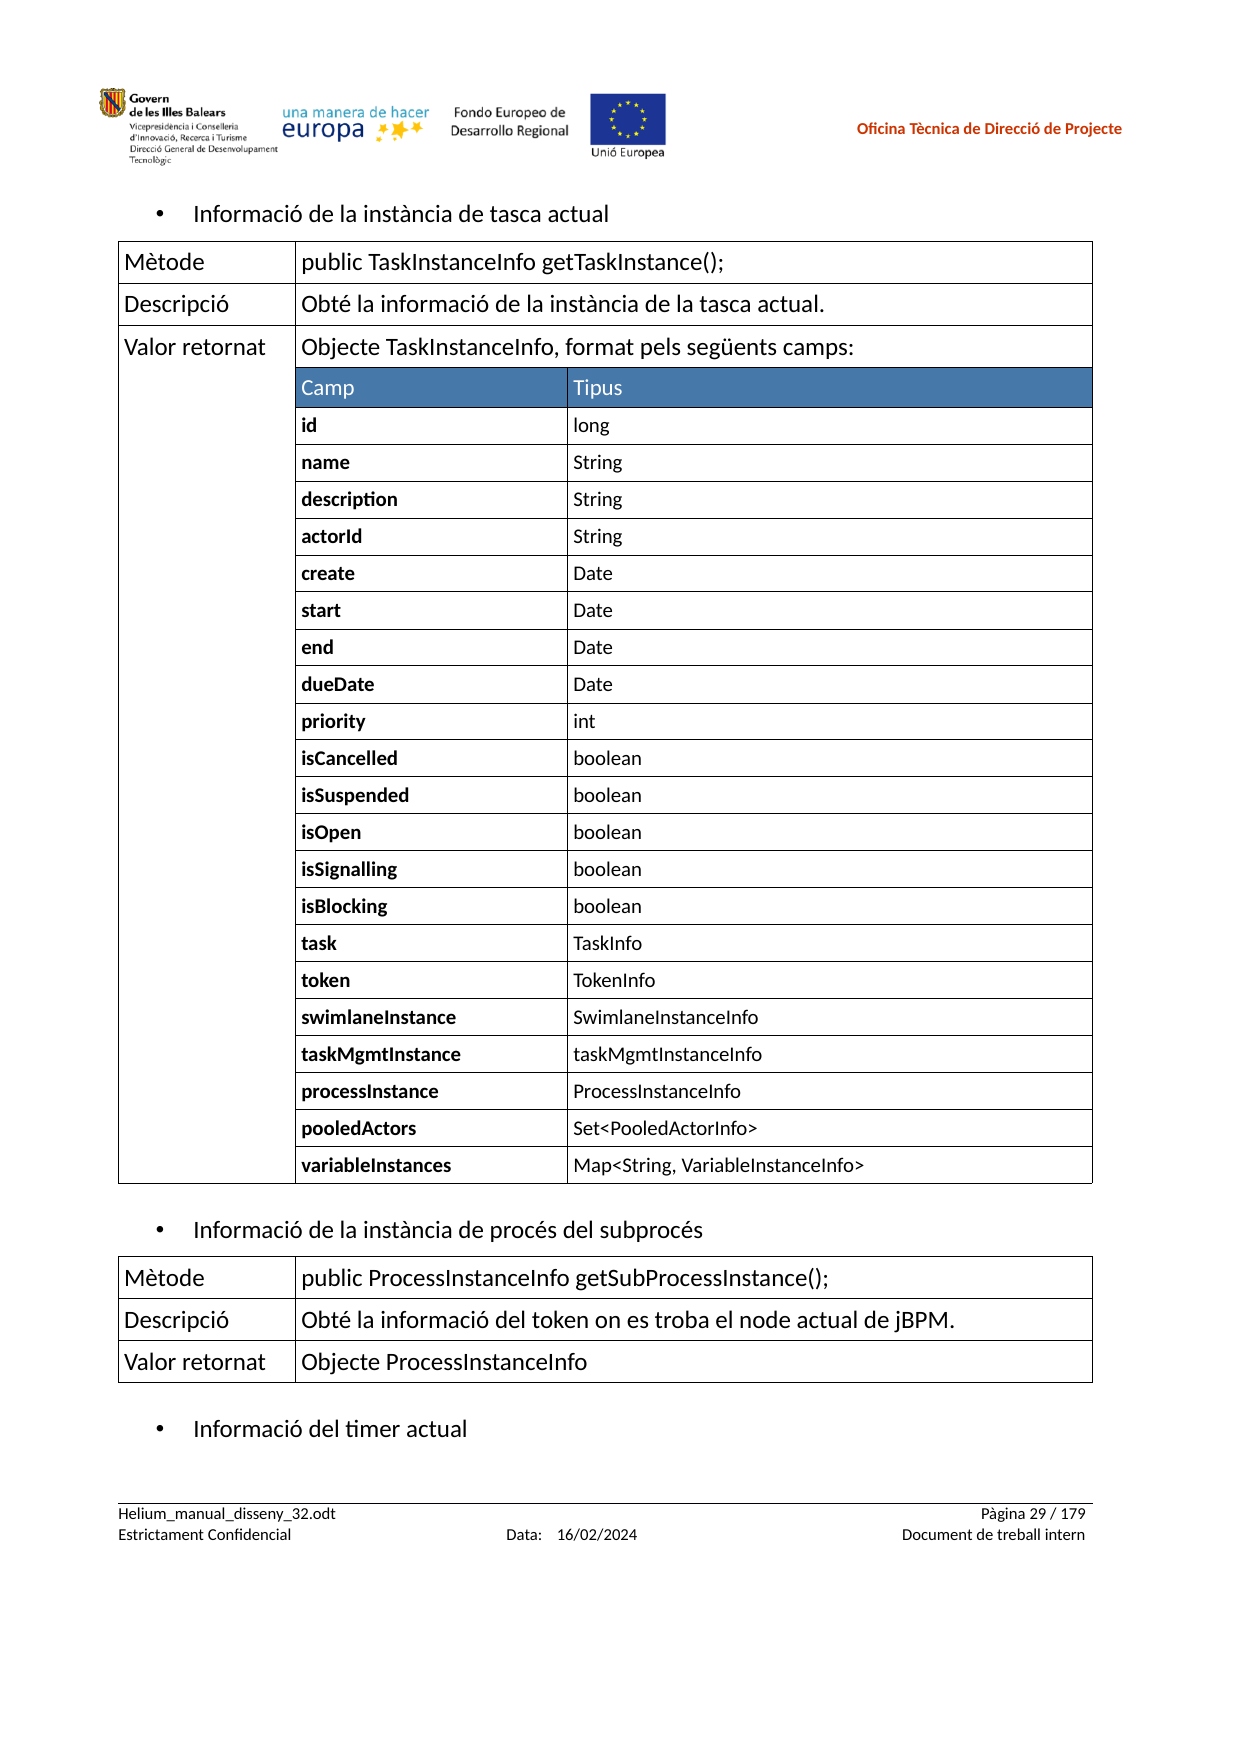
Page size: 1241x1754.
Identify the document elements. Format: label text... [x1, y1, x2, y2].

table_cell int [568, 704, 1092, 739]
table_cell Map<String, VariableInstanceInfo> [568, 1147, 1092, 1183]
table_cell id [296, 408, 567, 443]
list Informació de la instància de tasca actual [156, 198, 1122, 229]
table_cell Date [568, 556, 1092, 591]
table_cell Obté la informació de la instància de la tasca actual. [296, 284, 1092, 325]
table_cell boolean [568, 777, 1092, 813]
table_cell Valor retornat [119, 326, 295, 1183]
list Informació del timer actual [156, 1413, 1122, 1443]
table_cell SwimlaneInstanceInfo [568, 999, 1092, 1035]
table_cell Obté la informació del token on es troba el node actual de jBPM. [296, 1299, 1092, 1340]
table_cell Objecte ProcessInstanceInfo [296, 1341, 1092, 1382]
table_header Mètode [119, 1257, 295, 1298]
table_cell Set<PooledActorInfo> [568, 1110, 1092, 1146]
table_cell TaskInfo [568, 925, 1092, 961]
table_cell taskMgmtInstanceInfo [568, 1036, 1092, 1072]
table_cell token [296, 962, 567, 998]
table_cell String [568, 519, 1092, 554]
picture [99, 87, 668, 166]
table_cell Camp [296, 368, 567, 407]
table_cell isSuspended [296, 777, 567, 813]
table_cell swimlaneInstance [296, 999, 567, 1035]
table_cell priority [296, 704, 567, 739]
table_cell Descripció [119, 284, 295, 325]
table_cell Date [568, 630, 1092, 665]
table_cell Date [568, 592, 1092, 628]
table_cell pooledActors [296, 1110, 567, 1146]
table_cell processInstance [296, 1073, 567, 1109]
table_cell long [568, 408, 1092, 443]
table_cell name [296, 445, 567, 481]
table_header public ProcessInstanceInfo getSubProcessInstance(); [296, 1257, 1092, 1298]
list Informació de la instància de procés del subprocés [156, 1214, 1122, 1244]
table_cell boolean [568, 888, 1092, 924]
table_cell start [296, 592, 567, 628]
table_cell Objecte TaskInstanceInfo, format pels següents camps: [296, 326, 1092, 367]
table_cell Date [568, 666, 1092, 702]
table_header public TaskInstanceInfo getTaskInstance(); [296, 242, 1092, 283]
table_cell isSignalling [296, 851, 567, 887]
table_cell boolean [568, 851, 1092, 887]
table_cell Descripció [119, 1299, 295, 1340]
table_cell String [568, 445, 1092, 481]
table_cell taskMgmtInstance [296, 1036, 567, 1072]
table_header Mètode [119, 242, 295, 283]
table_cell isOpen [296, 814, 567, 850]
table_cell variableInstances [296, 1147, 567, 1183]
table_cell dueDate [296, 666, 567, 702]
table_cell end [296, 630, 567, 665]
table_cell Tipus [568, 368, 1092, 407]
table_cell boolean [568, 814, 1092, 850]
table_cell task [296, 925, 567, 961]
table_cell Valor retornat [119, 1341, 295, 1382]
table_cell boolean [568, 740, 1092, 776]
table_cell isCancelled [296, 740, 567, 776]
table_cell isBlocking [296, 888, 567, 924]
table_cell ProcessInstanceInfo [568, 1073, 1092, 1109]
table_cell description [296, 482, 567, 517]
table_cell actorId [296, 519, 567, 554]
table_cell TokenInfo [568, 962, 1092, 998]
table_cell String [568, 482, 1092, 517]
table_cell create [296, 556, 567, 591]
